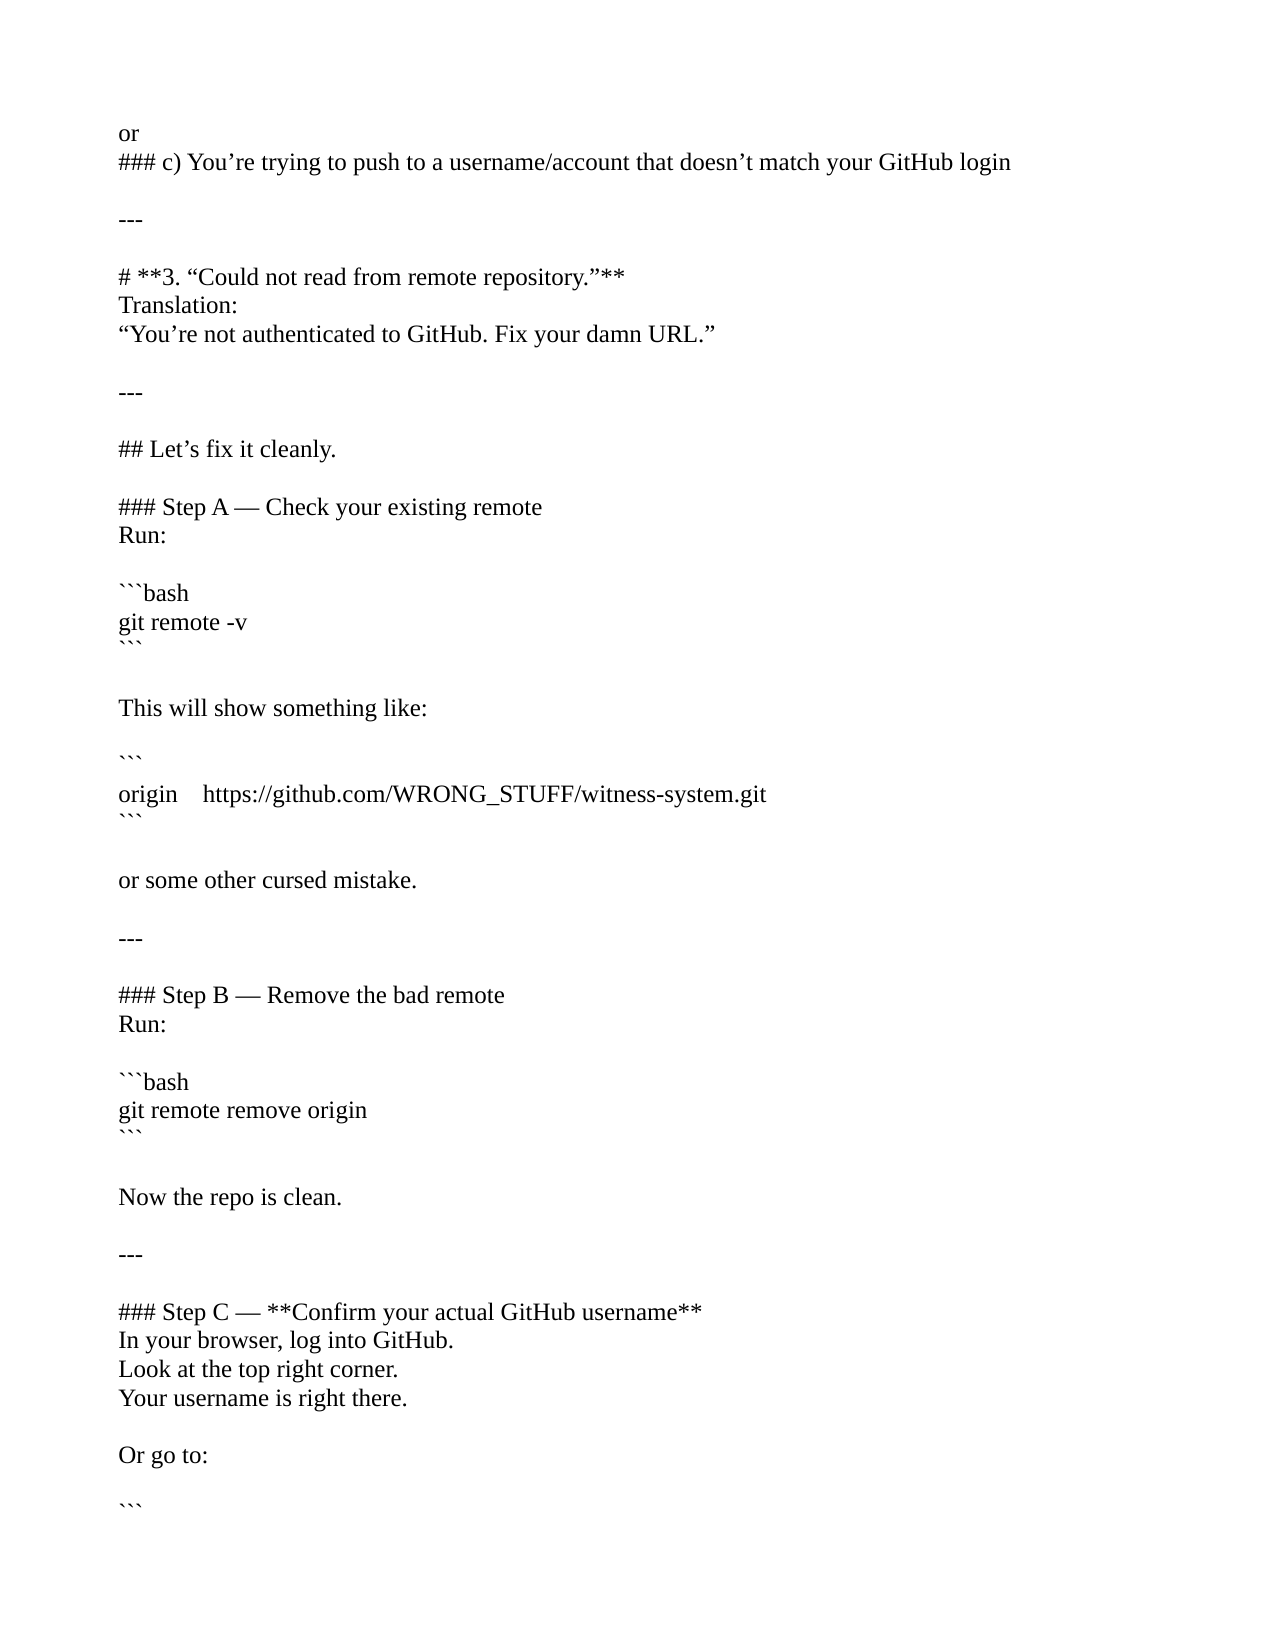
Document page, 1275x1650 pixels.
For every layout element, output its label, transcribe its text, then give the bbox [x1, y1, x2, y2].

text This will show something like: [118, 693, 1157, 722]
text Now the repo is clean. [118, 1182, 1157, 1211]
text git remote -v [118, 607, 1157, 636]
text ``` [118, 751, 1157, 779]
text ### Step C — **Confirm your actual GitHub username** [118, 1297, 1157, 1326]
text --- [118, 377, 1157, 406]
text or some other cursed mistake. [118, 866, 1157, 894]
text Run: [118, 521, 1157, 549]
text --- [118, 1239, 1157, 1268]
text ```bash [118, 1067, 1157, 1096]
text Run: [118, 1009, 1157, 1038]
text ``` [118, 1498, 1157, 1527]
text ``` [118, 808, 1157, 837]
text ### Step B — Remove the bad remote [118, 981, 1157, 1009]
text ``` [118, 636, 1157, 664]
text ```bash [118, 578, 1157, 607]
text origin https://github.com/WRONG_STUFF/witness-system.git [118, 779, 1157, 808]
text In your browser, log into GitHub. [118, 1326, 1157, 1354]
text # **3. “Could not read from remote repository.”** [118, 262, 1157, 291]
text Your username is right there. [118, 1383, 1157, 1412]
text Look at the top right corner. [118, 1354, 1157, 1383]
text --- [118, 204, 1157, 233]
text or [118, 118, 1157, 147]
text ## Let’s fix it cleanly. [118, 434, 1157, 463]
text Or go to: [118, 1441, 1157, 1469]
text git remote remove origin [118, 1096, 1157, 1124]
text “You’re not authenticated to GitHub. Fix your damn URL.” [118, 319, 1157, 348]
text ``` [118, 1124, 1157, 1153]
text ### Step A — Check your existing remote [118, 492, 1157, 521]
text --- [118, 923, 1157, 952]
text ### c) You’re trying to push to a username/account that doesn’t match your GitHub login [118, 147, 1157, 176]
text Translation: [118, 291, 1157, 319]
